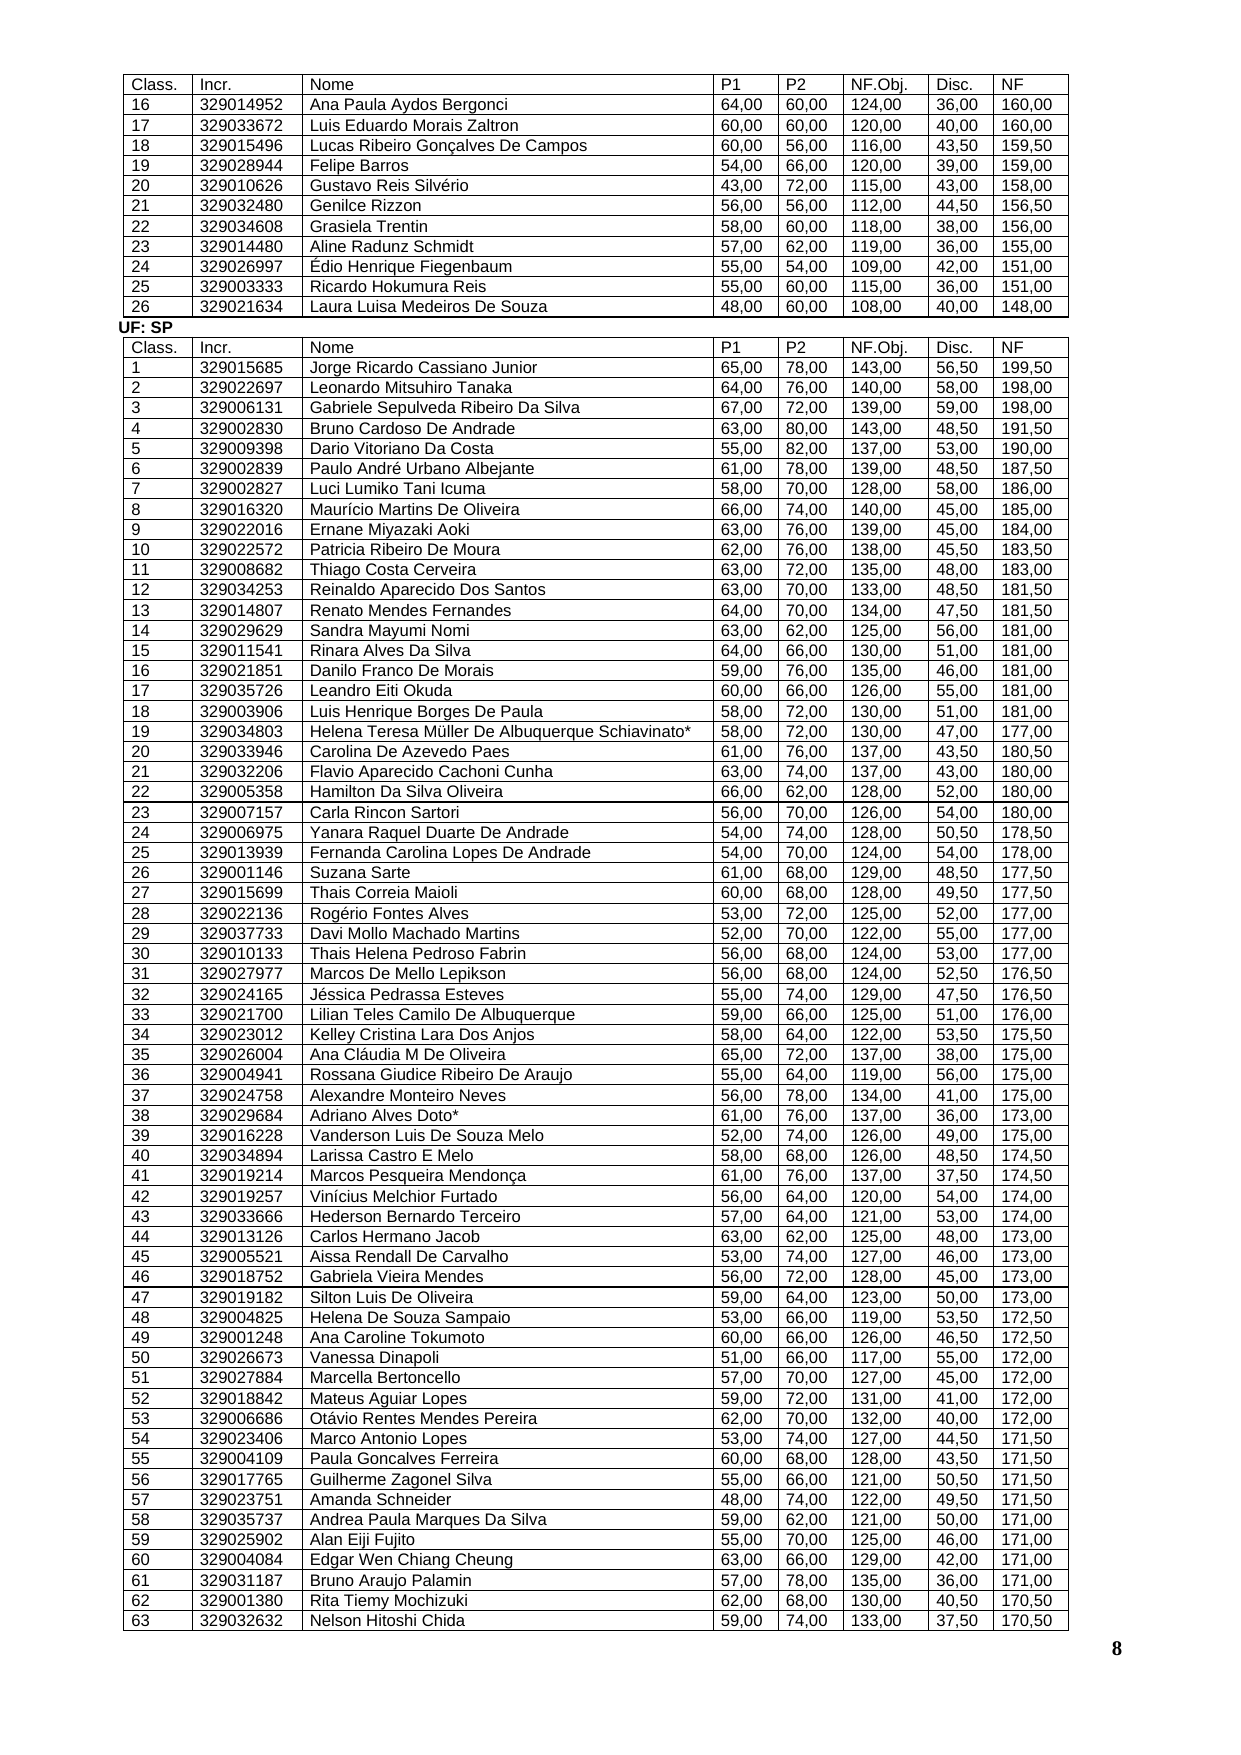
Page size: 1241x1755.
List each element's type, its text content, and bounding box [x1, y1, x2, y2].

table_header Disc. [929, 338, 993, 357]
table_cell Jéssica Pedrassa Esteves [303, 984, 713, 1003]
table_cell 20 [124, 742, 192, 761]
table_cell 49,50 [929, 883, 993, 902]
table_cell 58,00 [714, 1146, 778, 1165]
table_cell 57,00 [714, 1368, 778, 1387]
table_cell 37 [124, 1085, 192, 1104]
table_header P2 [779, 338, 843, 357]
table_cell 31 [124, 964, 192, 983]
table_cell 181,00 [994, 701, 1068, 721]
table_cell 48,00 [714, 1490, 778, 1509]
table_cell 108,00 [844, 297, 928, 316]
table_cell 329002830 [193, 419, 302, 438]
table_cell 172,00 [994, 1348, 1068, 1367]
table_cell 116,00 [844, 136, 928, 155]
table_cell 62,00 [779, 237, 843, 256]
table_cell 40,00 [929, 1409, 993, 1428]
table_cell 171,00 [994, 1570, 1068, 1589]
table_cell 74,00 [779, 1247, 843, 1266]
table_cell 40,00 [929, 115, 993, 134]
table_cell 12 [124, 580, 192, 599]
table_cell 127,00 [844, 1429, 928, 1448]
table_cell 47,00 [929, 722, 993, 741]
table_cell 66,00 [779, 681, 843, 700]
table_cell 53,50 [929, 1025, 993, 1044]
table_cell 329034608 [193, 216, 302, 236]
table_cell Kelley Cristina Lara Dos Anjos [303, 1025, 713, 1044]
table_cell 181,00 [994, 661, 1068, 680]
table_cell Carlos Hermano Jacob [303, 1227, 713, 1246]
table_cell 129,00 [844, 863, 928, 882]
table_header P1 [714, 75, 778, 94]
table_cell Yanara Raquel Duarte De Andrade [303, 823, 713, 842]
table_cell 127,00 [844, 1368, 928, 1387]
table_cell 329013126 [193, 1227, 302, 1246]
table_cell 329015685 [193, 358, 302, 377]
table_cell 186,00 [994, 479, 1068, 498]
table_cell 56,00 [714, 944, 778, 963]
table_cell 9 [124, 520, 192, 539]
table_cell 25 [124, 277, 192, 296]
table_cell 72,00 [779, 560, 843, 579]
table_cell 59,00 [714, 661, 778, 680]
table_cell 38,00 [929, 216, 993, 236]
table_cell 130,00 [844, 722, 928, 741]
table_cell 19 [124, 156, 192, 175]
table_cell 183,00 [994, 560, 1068, 579]
table_cell 329004109 [193, 1449, 302, 1468]
table_cell 135,00 [844, 1570, 928, 1589]
table_cell 62,00 [714, 1591, 778, 1610]
table_cell Amanda Schneider [303, 1490, 713, 1509]
table_cell 329032632 [193, 1611, 302, 1630]
table_cell 1 [124, 358, 192, 377]
table_cell Edgar Wen Chiang Cheung [303, 1550, 713, 1569]
table_cell 36,00 [929, 277, 993, 296]
table_cell 155,00 [994, 237, 1068, 256]
table_cell 72,00 [779, 176, 843, 195]
table_cell 137,00 [844, 439, 928, 458]
table_cell Alan Eiji Fujito [303, 1530, 713, 1549]
table_cell 172,50 [994, 1308, 1068, 1327]
table_cell 36,00 [929, 1570, 993, 1589]
table_cell 122,00 [844, 1025, 928, 1044]
table_cell 159,50 [994, 136, 1068, 155]
table_cell Édio Henrique Fiegenbaum [303, 257, 713, 276]
table_cell 46,50 [929, 1328, 993, 1347]
table_cell Aissa Rendall De Carvalho [303, 1247, 713, 1266]
table_cell Thais Helena Pedroso Fabrin [303, 944, 713, 963]
table_cell Renato Mendes Fernandes [303, 600, 713, 619]
table_cell 62,00 [779, 782, 843, 801]
table_cell 180,00 [994, 782, 1068, 801]
table_cell 48,00 [929, 560, 993, 579]
table_cell Thiago Costa Cerveira [303, 560, 713, 579]
table_cell 46,00 [929, 1247, 993, 1266]
table_cell Vanderson Luis De Souza Melo [303, 1126, 713, 1145]
table_cell 36,00 [929, 1106, 993, 1125]
table_cell 45 [124, 1247, 192, 1266]
table_cell 122,00 [844, 924, 928, 943]
table_cell 60,00 [779, 297, 843, 316]
table_cell 54,00 [714, 843, 778, 862]
table_cell 58,00 [714, 216, 778, 236]
table_cell 55,00 [929, 924, 993, 943]
table_cell 329037733 [193, 924, 302, 943]
table_cell Nelson Hitoshi Chida [303, 1611, 713, 1630]
table_cell Reinaldo Aparecido Dos Santos [303, 580, 713, 599]
table_cell 59 [124, 1530, 192, 1549]
table_cell 72,00 [779, 904, 843, 923]
table_cell 329016320 [193, 499, 302, 518]
table_cell 128,00 [844, 1267, 928, 1286]
table_cell 130,00 [844, 641, 928, 660]
table_cell Alexandre Monteiro Neves [303, 1085, 713, 1104]
table_cell 329014480 [193, 237, 302, 256]
table_cell 64,00 [714, 641, 778, 660]
table_cell 14 [124, 621, 192, 640]
table_cell 68,00 [779, 1591, 843, 1610]
table_cell 74,00 [779, 823, 843, 842]
table_cell 137,00 [844, 742, 928, 761]
table_cell 70,00 [779, 1530, 843, 1549]
table_cell 68,00 [779, 1449, 843, 1468]
table_cell 176,50 [994, 964, 1068, 983]
table_cell Lilian Teles Camilo De Albuquerque [303, 1005, 713, 1024]
table_cell 124,00 [844, 843, 928, 862]
table_cell 175,50 [994, 1025, 1068, 1044]
table_cell 4 [124, 419, 192, 438]
table_cell 63,00 [714, 560, 778, 579]
table_cell Danilo Franco De Morais [303, 661, 713, 680]
table_cell Davi Mollo Machado Martins [303, 924, 713, 943]
table_cell 329033666 [193, 1207, 302, 1226]
table_cell 68,00 [779, 1146, 843, 1165]
table_cell 80,00 [779, 419, 843, 438]
table_cell 174,00 [994, 1207, 1068, 1226]
table_cell Helena De Souza Sampaio [303, 1308, 713, 1327]
table_cell 59,00 [929, 398, 993, 417]
table_cell 329011541 [193, 641, 302, 660]
table_cell 181,50 [994, 600, 1068, 619]
table_cell 54 [124, 1429, 192, 1448]
table_cell 177,00 [994, 924, 1068, 943]
table_cell 184,00 [994, 520, 1068, 539]
table_cell 118,00 [844, 216, 928, 236]
table_cell Ana Paula Aydos Bergonci [303, 95, 713, 114]
table_cell 36,00 [929, 237, 993, 256]
table_cell 60,00 [779, 95, 843, 114]
table_cell 10 [124, 540, 192, 559]
table_cell 119,00 [844, 1065, 928, 1084]
table_cell Lucas Ribeiro Gonçalves De Campos [303, 136, 713, 155]
table_cell 131,00 [844, 1389, 928, 1408]
table_cell 55,00 [714, 439, 778, 458]
table_cell 185,00 [994, 499, 1068, 518]
table_cell 329013939 [193, 843, 302, 862]
table_cell 58,00 [714, 722, 778, 741]
table_cell 121,00 [844, 1207, 928, 1226]
table_cell Aline Radunz Schmidt [303, 237, 713, 256]
table_cell Grasiela Trentin [303, 216, 713, 236]
table_cell 55,00 [714, 257, 778, 276]
table_cell 181,00 [994, 681, 1068, 700]
table_cell 132,00 [844, 1409, 928, 1428]
table_cell 329033672 [193, 115, 302, 134]
table_cell 45,00 [929, 499, 993, 518]
table_cell Luis Eduardo Morais Zaltron [303, 115, 713, 134]
table_cell 24 [124, 257, 192, 276]
table_cell Paula Goncalves Ferreira [303, 1449, 713, 1468]
table_cell 78,00 [779, 1085, 843, 1104]
table_cell 63,00 [714, 520, 778, 539]
table_cell 133,00 [844, 580, 928, 599]
table_cell 125,00 [844, 621, 928, 640]
table_cell 329035737 [193, 1510, 302, 1529]
table_cell 26 [124, 297, 192, 316]
table_cell 173,00 [994, 1288, 1068, 1307]
table_cell 329005521 [193, 1247, 302, 1266]
table_cell 329004825 [193, 1308, 302, 1327]
table_cell 329035726 [193, 681, 302, 700]
table_cell 130,00 [844, 701, 928, 721]
table_cell 72,00 [779, 1045, 843, 1064]
table_header Class. [124, 75, 192, 94]
table_cell 329022697 [193, 378, 302, 397]
table_cell 329032480 [193, 196, 302, 215]
table_cell Gabriela Vieira Mendes [303, 1267, 713, 1286]
table_cell 64,00 [779, 1025, 843, 1044]
table_cell 62,00 [714, 1409, 778, 1428]
table_cell 46,00 [929, 1530, 993, 1549]
table_cell Felipe Barros [303, 156, 713, 175]
table_cell 47,50 [929, 600, 993, 619]
table_cell 129,00 [844, 984, 928, 1003]
table_cell 63,00 [714, 580, 778, 599]
table_cell Hamilton Da Silva Oliveira [303, 782, 713, 801]
table_cell 329001248 [193, 1328, 302, 1347]
table_cell 74,00 [779, 1429, 843, 1448]
table_cell 60,00 [714, 1328, 778, 1347]
table_cell 124,00 [844, 964, 928, 983]
table_cell Paulo André Urbano Albejante [303, 459, 713, 478]
table_cell 63,00 [714, 1227, 778, 1246]
table_cell 125,00 [844, 904, 928, 923]
table_cell 58,00 [714, 1025, 778, 1044]
table_cell 74,00 [779, 1611, 843, 1630]
table_cell 45,00 [929, 1267, 993, 1286]
table_cell 55 [124, 1449, 192, 1468]
table_cell 19 [124, 722, 192, 741]
table_cell 56,00 [714, 803, 778, 822]
table_cell 180,00 [994, 762, 1068, 781]
table_cell 170,50 [994, 1591, 1068, 1610]
table_cell Marcella Bertoncello [303, 1368, 713, 1387]
table_cell 72,00 [779, 722, 843, 741]
table_cell 329034894 [193, 1146, 302, 1165]
table_cell 42,00 [929, 257, 993, 276]
table_cell 171,50 [994, 1449, 1068, 1468]
table_cell 60,00 [714, 136, 778, 155]
table_cell Marcos De Mello Lepikson [303, 964, 713, 983]
table_cell 53,00 [714, 904, 778, 923]
table_cell 175,00 [994, 1126, 1068, 1145]
table_cell 143,00 [844, 419, 928, 438]
table_cell 181,00 [994, 621, 1068, 640]
table_cell 18 [124, 136, 192, 155]
table_cell 32 [124, 984, 192, 1003]
table_cell 33 [124, 1005, 192, 1024]
table_cell 56,00 [714, 196, 778, 215]
table_cell 34 [124, 1025, 192, 1044]
table_cell 329029629 [193, 621, 302, 640]
table_cell 329024758 [193, 1085, 302, 1104]
table_cell 51 [124, 1368, 192, 1387]
table_cell 48,00 [929, 1227, 993, 1246]
table_cell 125,00 [844, 1227, 928, 1246]
table_cell 329014952 [193, 95, 302, 114]
table_cell 66,00 [779, 1550, 843, 1569]
table_cell 115,00 [844, 277, 928, 296]
table_cell 72,00 [779, 1267, 843, 1286]
table_cell 329023406 [193, 1429, 302, 1448]
table_cell 24 [124, 823, 192, 842]
table_cell 43,50 [929, 1449, 993, 1468]
table_cell 124,00 [844, 944, 928, 963]
table_cell 140,00 [844, 499, 928, 518]
table_cell 121,00 [844, 1510, 928, 1529]
table_cell 58,00 [714, 479, 778, 498]
table_cell 171,00 [994, 1510, 1068, 1529]
table_cell 139,00 [844, 520, 928, 539]
table_cell Andrea Paula Marques Da Silva [303, 1510, 713, 1529]
table_cell 60 [124, 1550, 192, 1569]
table_cell Vinícius Melchior Furtado [303, 1186, 713, 1206]
table_cell 66,00 [714, 499, 778, 518]
table_cell 329023012 [193, 1025, 302, 1044]
table_cell 50,50 [929, 823, 993, 842]
table_cell 170,50 [994, 1611, 1068, 1630]
table_cell 74,00 [779, 1490, 843, 1509]
table_cell 20 [124, 176, 192, 195]
table_cell 172,00 [994, 1409, 1068, 1428]
table_cell Hederson Bernardo Terceiro [303, 1207, 713, 1226]
table_cell Larissa Castro E Melo [303, 1146, 713, 1165]
table_cell 60,00 [714, 115, 778, 134]
table_cell 61,00 [714, 742, 778, 761]
table_cell Rossana Giudice Ribeiro De Araujo [303, 1065, 713, 1084]
table_cell 329034253 [193, 580, 302, 599]
table_cell 56,00 [779, 136, 843, 155]
table_cell 115,00 [844, 176, 928, 195]
table_cell 139,00 [844, 459, 928, 478]
table_cell Carolina De Azevedo Paes [303, 742, 713, 761]
table_cell 329018752 [193, 1267, 302, 1286]
table_cell Luci Lumiko Tani Icuma [303, 479, 713, 498]
table_cell 48,50 [929, 1146, 993, 1165]
table_cell 78,00 [779, 1570, 843, 1589]
table_cell 128,00 [844, 823, 928, 842]
table_cell 159,00 [994, 156, 1068, 175]
table_cell 61 [124, 1570, 192, 1589]
table_cell 329033946 [193, 742, 302, 761]
table_cell 63 [124, 1611, 192, 1630]
table_cell 59,00 [714, 1510, 778, 1529]
table_cell 121,00 [844, 1469, 928, 1488]
table_cell 43,50 [929, 136, 993, 155]
table_cell 50,50 [929, 1469, 993, 1488]
table_cell 66,00 [714, 782, 778, 801]
table_cell 55,00 [714, 1469, 778, 1488]
table_cell 70,00 [779, 580, 843, 599]
table_cell 76,00 [779, 1106, 843, 1125]
table_cell 329019182 [193, 1288, 302, 1307]
table_cell 55,00 [714, 277, 778, 296]
table_cell 120,00 [844, 156, 928, 175]
table_cell 329015496 [193, 136, 302, 155]
table_cell 54,00 [929, 843, 993, 862]
table_cell 57,00 [714, 1207, 778, 1226]
table_cell 48,50 [929, 419, 993, 438]
table_cell 174,00 [994, 1186, 1068, 1206]
table_cell 137,00 [844, 1045, 928, 1064]
table_cell 329019214 [193, 1166, 302, 1185]
table_cell 63,00 [714, 762, 778, 781]
table_cell Thais Correia Maioli [303, 883, 713, 902]
table_cell 176,50 [994, 984, 1068, 1003]
table_cell 7 [124, 479, 192, 498]
table_cell 23 [124, 237, 192, 256]
table_cell 70,00 [779, 843, 843, 862]
table_cell Carla Rincon Sartori [303, 803, 713, 822]
table_cell 44,50 [929, 196, 993, 215]
text UF: SP [118, 317, 1122, 337]
table_cell 21 [124, 762, 192, 781]
table_cell 140,00 [844, 378, 928, 397]
table_cell 329001146 [193, 863, 302, 882]
table_cell 47 [124, 1288, 192, 1307]
table_cell 198,00 [994, 398, 1068, 417]
table_cell 74,00 [779, 984, 843, 1003]
table_cell 51,00 [929, 641, 993, 660]
table_cell 64,00 [714, 600, 778, 619]
table_header Nome [303, 75, 713, 94]
table_cell 37,50 [929, 1166, 993, 1185]
table_cell 53,50 [929, 1308, 993, 1327]
table_cell Marcos Pesqueira Mendonça [303, 1166, 713, 1185]
table_cell 148,00 [994, 297, 1068, 316]
table_cell 74,00 [779, 499, 843, 518]
table_cell 329015699 [193, 883, 302, 902]
table_cell 329022016 [193, 520, 302, 539]
table_cell 59,00 [714, 1611, 778, 1630]
table_cell 39,00 [929, 156, 993, 175]
table_cell 45,00 [929, 1368, 993, 1387]
table_cell 329003906 [193, 701, 302, 721]
table_cell 175,00 [994, 1085, 1068, 1104]
table_cell 66,00 [779, 641, 843, 660]
table_cell 178,00 [994, 843, 1068, 862]
table_cell 171,50 [994, 1490, 1068, 1509]
table_cell 47,50 [929, 984, 993, 1003]
table_cell 128,00 [844, 782, 928, 801]
table_cell 56,00 [714, 1186, 778, 1206]
table_header NF [994, 338, 1068, 357]
table_cell 43 [124, 1207, 192, 1226]
table_cell 6 [124, 459, 192, 478]
table_cell 329021634 [193, 297, 302, 316]
table_cell 56,50 [929, 358, 993, 377]
table_cell 27 [124, 883, 192, 902]
table_cell 122,00 [844, 1490, 928, 1509]
table_cell 329023751 [193, 1490, 302, 1509]
table_cell 43,00 [714, 176, 778, 195]
table_cell 128,00 [844, 883, 928, 902]
table_cell 329007157 [193, 803, 302, 822]
table_cell 160,00 [994, 115, 1068, 134]
table_cell Ana Caroline Tokumoto [303, 1328, 713, 1347]
table_cell 72,00 [779, 1389, 843, 1408]
table_cell 5 [124, 439, 192, 458]
table_cell 57,00 [714, 237, 778, 256]
table_cell 181,00 [994, 641, 1068, 660]
table_cell 76,00 [779, 540, 843, 559]
table_cell 64,00 [779, 1065, 843, 1084]
table_cell 171,50 [994, 1469, 1068, 1488]
table_cell 42,00 [929, 1550, 993, 1569]
table_cell 48 [124, 1308, 192, 1327]
table_cell 39 [124, 1126, 192, 1145]
table_cell Ana Cláudia M De Oliveira [303, 1045, 713, 1064]
table_cell 70,00 [779, 1368, 843, 1387]
table_cell 21 [124, 196, 192, 215]
table_cell 59,00 [714, 1389, 778, 1408]
table_cell 78,00 [779, 358, 843, 377]
table_cell 66,00 [779, 1348, 843, 1367]
table_header Nome [303, 338, 713, 357]
table_cell 68,00 [779, 863, 843, 882]
table_cell Fernanda Carolina Lopes De Andrade [303, 843, 713, 862]
table_cell 23 [124, 803, 192, 822]
table_cell 55,00 [929, 1348, 993, 1367]
table_cell 26 [124, 863, 192, 882]
table_cell 53,00 [714, 1429, 778, 1448]
table_cell 60,00 [779, 216, 843, 236]
table_cell 52,00 [714, 1126, 778, 1145]
table_cell Jorge Ricardo Cassiano Junior [303, 358, 713, 377]
table_cell Bruno Cardoso De Andrade [303, 419, 713, 438]
table_cell 48,50 [929, 580, 993, 599]
table_cell 54,00 [779, 257, 843, 276]
table_cell 70,00 [779, 924, 843, 943]
table_cell Bruno Araujo Palamin [303, 1570, 713, 1589]
table_cell 56,00 [714, 1085, 778, 1104]
table_cell 54,00 [714, 156, 778, 175]
table_cell 329004941 [193, 1065, 302, 1084]
table_cell 68,00 [779, 944, 843, 963]
table_cell Mateus Aguiar Lopes [303, 1389, 713, 1408]
table_cell 125,00 [844, 1005, 928, 1024]
table_cell 120,00 [844, 1186, 928, 1206]
table_cell 15 [124, 641, 192, 660]
table_cell 55,00 [714, 1065, 778, 1084]
table_cell 61,00 [714, 459, 778, 478]
table_cell 64,00 [779, 1186, 843, 1206]
table_cell 30 [124, 944, 192, 963]
table_cell 55,00 [714, 984, 778, 1003]
table_cell Silton Luis De Oliveira [303, 1288, 713, 1307]
table_cell 28 [124, 904, 192, 923]
table_cell 329026673 [193, 1348, 302, 1367]
table_cell 63,00 [714, 1550, 778, 1569]
table_cell 54,00 [929, 803, 993, 822]
table_cell 40,50 [929, 1591, 993, 1610]
table_cell 329003333 [193, 277, 302, 296]
table_cell 124,00 [844, 95, 928, 114]
table_cell 52,00 [929, 782, 993, 801]
table_cell 123,00 [844, 1288, 928, 1307]
table_cell 44,50 [929, 1429, 993, 1448]
table_cell 171,00 [994, 1530, 1068, 1549]
table_cell 66,00 [779, 1328, 843, 1347]
table_cell Laura Luisa Medeiros De Souza [303, 297, 713, 316]
table_cell 62 [124, 1591, 192, 1610]
table_cell 183,50 [994, 540, 1068, 559]
table_cell 135,00 [844, 661, 928, 680]
table_header P1 [714, 338, 778, 357]
table_cell 175,00 [994, 1045, 1068, 1064]
table_cell 54,00 [714, 823, 778, 842]
table_cell 329028944 [193, 156, 302, 175]
table_cell 329019257 [193, 1186, 302, 1206]
table_cell Rinara Alves Da Silva [303, 641, 713, 660]
table_cell 65,00 [714, 358, 778, 377]
table_cell 56,00 [929, 1065, 993, 1084]
table_cell 128,00 [844, 479, 928, 498]
table_cell 126,00 [844, 1146, 928, 1165]
table_cell 60,00 [714, 1449, 778, 1468]
table_cell 56 [124, 1469, 192, 1488]
table_cell 52 [124, 1389, 192, 1408]
table_cell 52,50 [929, 964, 993, 983]
table_cell 174,50 [994, 1146, 1068, 1165]
table_cell 53 [124, 1409, 192, 1428]
table_cell 137,00 [844, 1106, 928, 1125]
table_cell 329021700 [193, 1005, 302, 1024]
table_cell 52,00 [714, 924, 778, 943]
table_cell 329009398 [193, 439, 302, 458]
table_cell 134,00 [844, 1085, 928, 1104]
table_cell 22 [124, 216, 192, 236]
table_cell 76,00 [779, 661, 843, 680]
table_cell 42 [124, 1186, 192, 1206]
table_cell 156,00 [994, 216, 1068, 236]
table_cell 52,00 [929, 904, 993, 923]
table_cell 72,00 [779, 701, 843, 721]
table_cell 38 [124, 1106, 192, 1125]
table_cell 191,50 [994, 419, 1068, 438]
table_cell 126,00 [844, 1126, 928, 1145]
table_cell 329034803 [193, 722, 302, 741]
table_cell 172,00 [994, 1389, 1068, 1408]
table_cell 171,00 [994, 1550, 1068, 1569]
table_cell 62,00 [714, 540, 778, 559]
table_cell 329022136 [193, 904, 302, 923]
table_cell 62,00 [779, 1227, 843, 1246]
table_cell 64,00 [779, 1288, 843, 1307]
table_cell 40,00 [929, 297, 993, 316]
table_cell 329002827 [193, 479, 302, 498]
table_cell 329006975 [193, 823, 302, 842]
table_cell Leandro Eiti Okuda [303, 681, 713, 700]
table_cell 64,00 [714, 378, 778, 397]
table_cell 16 [124, 95, 192, 114]
table_cell 60,00 [714, 681, 778, 700]
table_cell Maurício Martins De Oliveira [303, 499, 713, 518]
table_cell 51,00 [929, 1005, 993, 1024]
table_cell 59,00 [714, 1005, 778, 1024]
table_cell 46,00 [929, 661, 993, 680]
table_cell Rogério Fontes Alves [303, 904, 713, 923]
table_cell 50,00 [929, 1510, 993, 1529]
table_cell 138,00 [844, 540, 928, 559]
table_cell 56,00 [929, 621, 993, 640]
table_cell 74,00 [779, 762, 843, 781]
table_cell 50 [124, 1348, 192, 1367]
table_cell 59,00 [714, 1288, 778, 1307]
table_cell 56,00 [714, 964, 778, 983]
table_cell 40 [124, 1146, 192, 1165]
table_cell 11 [124, 560, 192, 579]
table_cell 66,00 [779, 1469, 843, 1488]
table_cell 126,00 [844, 681, 928, 700]
table_cell 119,00 [844, 237, 928, 256]
table_cell 173,00 [994, 1267, 1068, 1286]
table_cell 74,00 [779, 1126, 843, 1145]
table_header P2 [779, 75, 843, 94]
table_cell 134,00 [844, 600, 928, 619]
table_cell 41,00 [929, 1085, 993, 1104]
table_cell 58,00 [714, 701, 778, 721]
table_cell 62,00 [779, 621, 843, 640]
table_cell 76,00 [779, 378, 843, 397]
table_cell 135,00 [844, 560, 928, 579]
table_cell 177,50 [994, 883, 1068, 902]
table_cell Rita Tiemy Mochizuki [303, 1591, 713, 1610]
table_header Incr. [193, 338, 302, 357]
table_cell 329027977 [193, 964, 302, 983]
table_cell 53,00 [929, 439, 993, 458]
table_cell 329004084 [193, 1550, 302, 1569]
table_cell Genilce Rizzon [303, 196, 713, 215]
table_cell 181,50 [994, 580, 1068, 599]
table_cell Ernane Miyazaki Aoki [303, 520, 713, 539]
table_cell 53,00 [929, 1207, 993, 1226]
table_cell 2 [124, 378, 192, 397]
table_cell 51,00 [714, 1348, 778, 1367]
table_cell 329006131 [193, 398, 302, 417]
table_cell 66,00 [779, 1005, 843, 1024]
table_header NF [994, 75, 1068, 94]
table_cell 177,50 [994, 863, 1068, 882]
table_cell 56,00 [714, 1267, 778, 1286]
table_cell 119,00 [844, 1308, 928, 1327]
table_cell Flavio Aparecido Cachoni Cunha [303, 762, 713, 781]
table_cell 177,00 [994, 904, 1068, 923]
table_cell 190,00 [994, 439, 1068, 458]
table_cell 66,00 [779, 1308, 843, 1327]
table_cell 329032206 [193, 762, 302, 781]
table_cell 329025902 [193, 1530, 302, 1549]
table_cell 45,00 [929, 520, 993, 539]
table_cell 61,00 [714, 1166, 778, 1185]
table_cell 329024165 [193, 984, 302, 1003]
table_cell 54,00 [929, 1186, 993, 1206]
table_cell 329027884 [193, 1368, 302, 1387]
table_cell 29 [124, 924, 192, 943]
table_cell 17 [124, 115, 192, 134]
table_cell Adriano Alves Doto* [303, 1106, 713, 1125]
table_cell 329017765 [193, 1469, 302, 1488]
table_cell 329021851 [193, 661, 302, 680]
table_cell 139,00 [844, 398, 928, 417]
table_cell 53,00 [714, 1308, 778, 1327]
table_cell 126,00 [844, 803, 928, 822]
table_cell 112,00 [844, 196, 928, 215]
table_cell Otávio Rentes Mendes Pereira [303, 1409, 713, 1428]
table_cell 61,00 [714, 863, 778, 882]
table_header NF.Obj. [844, 338, 928, 357]
table_cell 173,00 [994, 1106, 1068, 1125]
table_cell 51,00 [929, 701, 993, 721]
table_cell 199,50 [994, 358, 1068, 377]
table_cell Patricia Ribeiro De Moura [303, 540, 713, 559]
table_cell 137,00 [844, 762, 928, 781]
table_cell 57,00 [714, 1570, 778, 1589]
table_cell 49,00 [929, 1126, 993, 1145]
table_cell Ricardo Hokumura Reis [303, 277, 713, 296]
table_cell 176,00 [994, 1005, 1068, 1024]
table_cell 128,00 [844, 1449, 928, 1468]
table_cell 72,00 [779, 398, 843, 417]
table_cell 133,00 [844, 1611, 928, 1630]
table_cell 3 [124, 398, 192, 417]
table_header Disc. [929, 75, 993, 94]
table_cell 329029684 [193, 1106, 302, 1125]
table_cell 68,00 [779, 883, 843, 902]
table_cell 41 [124, 1166, 192, 1185]
table_cell 70,00 [779, 600, 843, 619]
table_cell 329026004 [193, 1045, 302, 1064]
table_cell 180,50 [994, 742, 1068, 761]
table_cell 64,00 [779, 1207, 843, 1226]
table_cell 151,00 [994, 277, 1068, 296]
table_cell 60,00 [714, 883, 778, 902]
table_cell 17 [124, 681, 192, 700]
table_cell 35 [124, 1045, 192, 1064]
table_cell 329022572 [193, 540, 302, 559]
table_cell 180,00 [994, 803, 1068, 822]
table_cell 120,00 [844, 115, 928, 134]
table_cell 329026997 [193, 257, 302, 276]
table_cell 46 [124, 1267, 192, 1286]
table_cell 187,50 [994, 459, 1068, 478]
table_cell 65,00 [714, 1045, 778, 1064]
table_cell 76,00 [779, 520, 843, 539]
table_cell 143,00 [844, 358, 928, 377]
table_cell 58 [124, 1510, 192, 1529]
table_cell 43,50 [929, 742, 993, 761]
table_cell 53,00 [929, 944, 993, 963]
table_cell 172,00 [994, 1368, 1068, 1387]
table_cell 43,00 [929, 176, 993, 195]
table_cell Gustavo Reis Silvério [303, 176, 713, 195]
table_cell 44 [124, 1227, 192, 1246]
table_cell Vanessa Dinapoli [303, 1348, 713, 1367]
table_cell 329014807 [193, 600, 302, 619]
table_cell 67,00 [714, 398, 778, 417]
table_cell 60,00 [779, 115, 843, 134]
table_cell 329018842 [193, 1389, 302, 1408]
table_cell 48,00 [714, 297, 778, 316]
table_cell 172,50 [994, 1328, 1068, 1347]
table_cell 174,50 [994, 1166, 1068, 1185]
table_cell Dario Vitoriano Da Costa [303, 439, 713, 458]
table_cell 329008682 [193, 560, 302, 579]
table_cell 329001380 [193, 1591, 302, 1610]
table_cell 18 [124, 701, 192, 721]
table_cell 8 [124, 499, 192, 518]
table_cell 38,00 [929, 1045, 993, 1064]
table_cell 22 [124, 782, 192, 801]
table_cell 50,00 [929, 1288, 993, 1307]
table_cell 49 [124, 1328, 192, 1347]
table_cell 45,50 [929, 540, 993, 559]
table_cell 13 [124, 600, 192, 619]
table_cell 25 [124, 843, 192, 862]
table_cell 177,00 [994, 722, 1068, 741]
table_cell Suzana Sarte [303, 863, 713, 882]
table_cell 41,00 [929, 1389, 993, 1408]
table_cell 82,00 [779, 439, 843, 458]
table_cell 329006686 [193, 1409, 302, 1428]
table_cell 70,00 [779, 479, 843, 498]
table_cell 36,00 [929, 95, 993, 114]
table_cell 37,50 [929, 1611, 993, 1630]
table_cell 64,00 [714, 95, 778, 114]
table_cell 58,00 [929, 378, 993, 397]
table_cell 109,00 [844, 257, 928, 276]
table_cell 63,00 [714, 419, 778, 438]
table_cell 62,00 [779, 1510, 843, 1529]
table_cell 16 [124, 661, 192, 680]
table_cell 66,00 [779, 156, 843, 175]
table_cell 63,00 [714, 621, 778, 640]
table_cell 78,00 [779, 459, 843, 478]
table_header Incr. [193, 75, 302, 94]
table_cell 55,00 [714, 1530, 778, 1549]
table_cell 48,50 [929, 459, 993, 478]
table_cell 55,00 [929, 681, 993, 700]
table_cell 329010626 [193, 176, 302, 195]
table_cell 177,00 [994, 944, 1068, 963]
table_cell Helena Teresa Müller De Albuquerque Schiavinato* [303, 722, 713, 741]
table_cell 173,00 [994, 1227, 1068, 1246]
table_cell 48,50 [929, 863, 993, 882]
table_cell 171,50 [994, 1429, 1068, 1448]
table_cell Guilherme Zagonel Silva [303, 1469, 713, 1488]
table_cell 76,00 [779, 1166, 843, 1185]
table_cell 329016228 [193, 1126, 302, 1145]
table_cell 43,00 [929, 762, 993, 781]
table_cell 173,00 [994, 1247, 1068, 1266]
table_cell 178,50 [994, 823, 1068, 842]
table_cell 126,00 [844, 1328, 928, 1347]
table_cell 36 [124, 1065, 192, 1084]
table_cell 49,50 [929, 1490, 993, 1509]
table_cell 117,00 [844, 1348, 928, 1367]
table_cell Gabriele Sepulveda Ribeiro Da Silva [303, 398, 713, 417]
table_cell 58,00 [929, 479, 993, 498]
table_cell 137,00 [844, 1166, 928, 1185]
table_cell Leonardo Mitsuhiro Tanaka [303, 378, 713, 397]
table_cell 127,00 [844, 1247, 928, 1266]
table_cell 329010133 [193, 944, 302, 963]
table_cell 151,00 [994, 257, 1068, 276]
table_cell 70,00 [779, 1409, 843, 1428]
table_cell 125,00 [844, 1530, 928, 1549]
table_cell 61,00 [714, 1106, 778, 1125]
table_cell 158,00 [994, 176, 1068, 195]
table_cell 70,00 [779, 803, 843, 822]
table_cell 329031187 [193, 1570, 302, 1589]
table_cell 329005358 [193, 782, 302, 801]
table_cell 130,00 [844, 1591, 928, 1610]
table_cell 156,50 [994, 196, 1068, 215]
table_header NF.Obj. [844, 75, 928, 94]
table_cell Luis Henrique Borges De Paula [303, 701, 713, 721]
table_header Class. [124, 338, 192, 357]
table_cell 56,00 [779, 196, 843, 215]
table_cell 160,00 [994, 95, 1068, 114]
table_cell 129,00 [844, 1550, 928, 1569]
table_cell 198,00 [994, 378, 1068, 397]
table_cell 60,00 [779, 277, 843, 296]
table_cell 53,00 [714, 1247, 778, 1266]
table_cell 57 [124, 1490, 192, 1509]
table_cell 329002839 [193, 459, 302, 478]
table_cell 68,00 [779, 964, 843, 983]
table_cell Marco Antonio Lopes [303, 1429, 713, 1448]
table_cell 175,00 [994, 1065, 1068, 1084]
table_cell Sandra Mayumi Nomi [303, 621, 713, 640]
table_cell 76,00 [779, 742, 843, 761]
